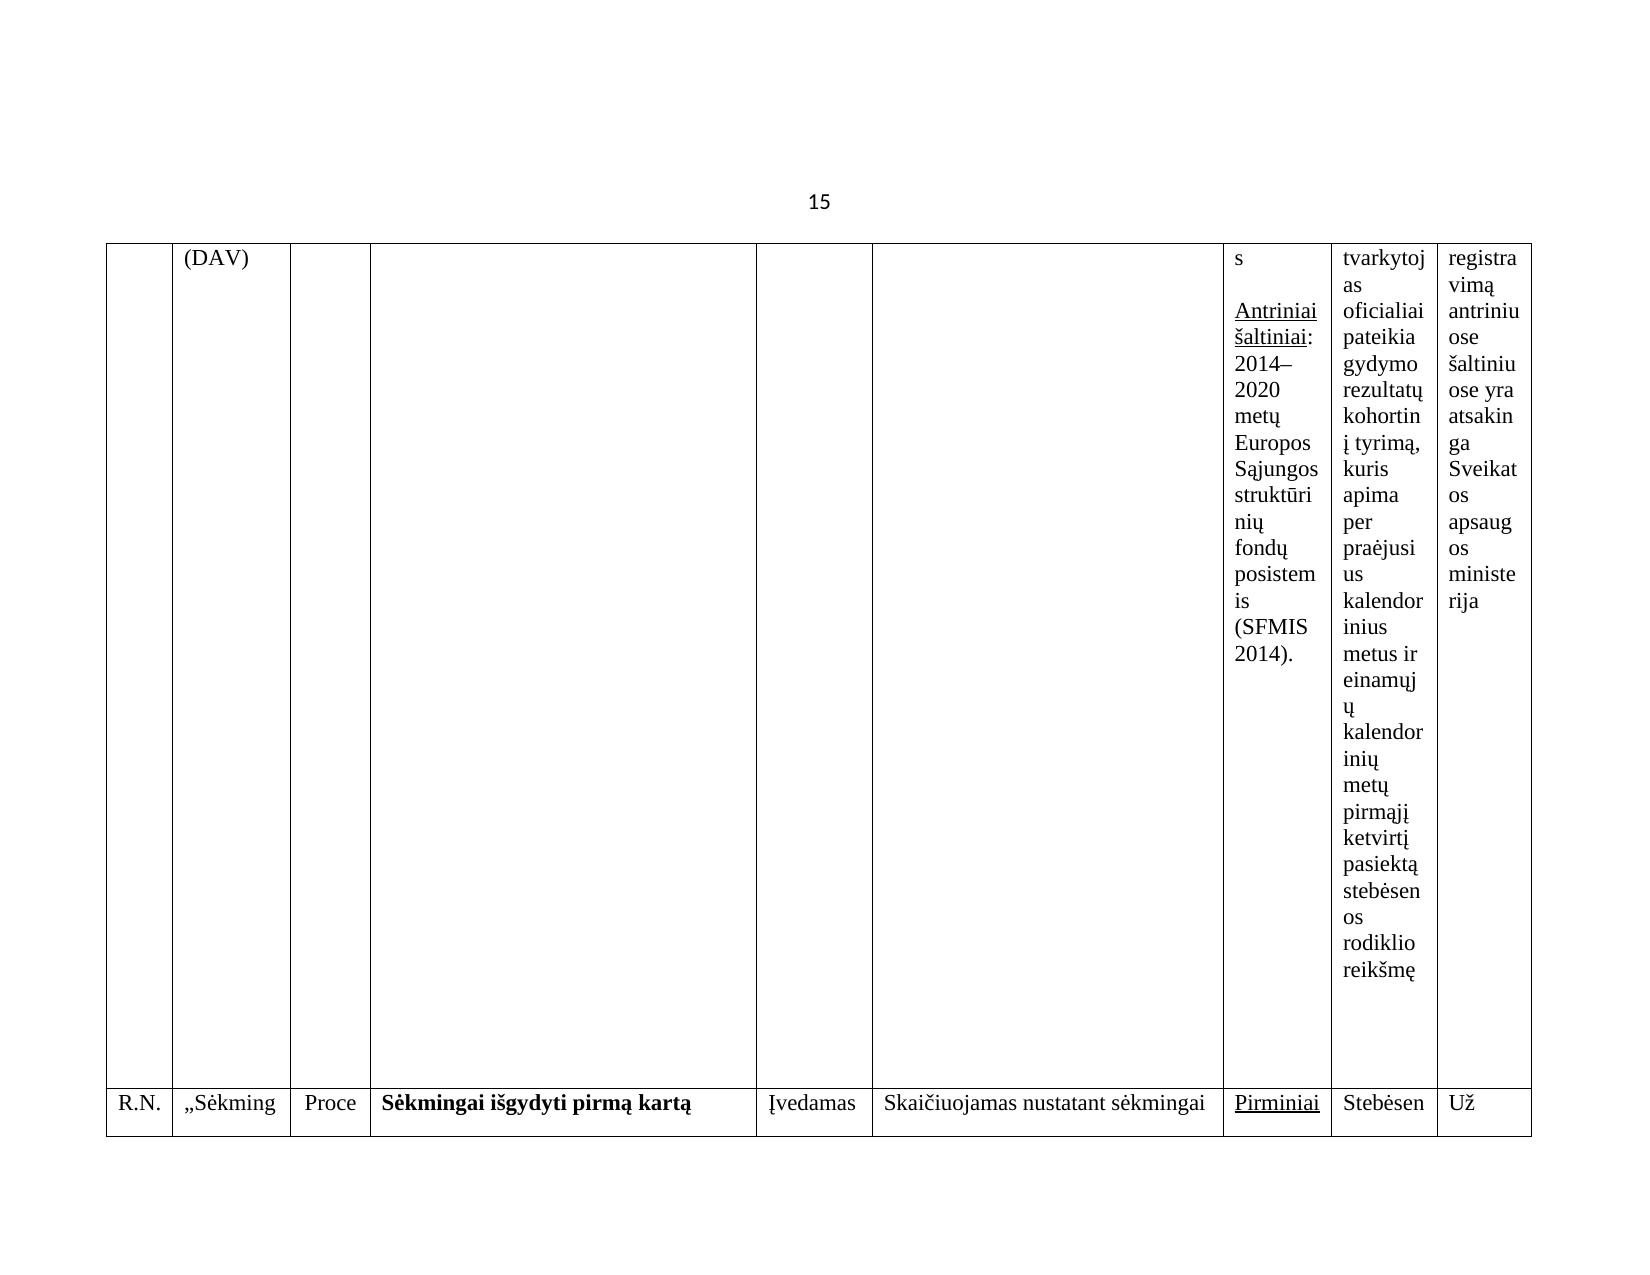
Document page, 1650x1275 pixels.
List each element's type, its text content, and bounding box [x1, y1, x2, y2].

table_cell [107, 244, 172, 1088]
table_cell Sėkmingai išgydyti pirmą kartą [371, 1089, 756, 1136]
table_cell [757, 244, 872, 1088]
table_cell [291, 244, 370, 1088]
table_cell registravimą antriniuose šaltiniuose yra atsakinga Sveikatos apsaugos ministerija [1438, 244, 1531, 1088]
table_cell tvarkytojas oficialiai pateikia gydymo rezultatų kohortinį tyrimą, kuris apima per praėjusius kalendorinius metus ir einamųjų kalendorinių metų pirmąjį ketvirtį pasiektą stebėsenos rodiklio reikšmę [1332, 244, 1437, 1088]
table_cell [371, 244, 756, 1088]
table_cell s Antriniai šaltiniai: 2014–2020 metų Europos Sąjungos struktūrinių fondų posistemis (SFMIS 2014). [1224, 244, 1331, 1088]
table_cell Stebėsen [1332, 1089, 1437, 1136]
table_cell Už [1438, 1089, 1531, 1136]
table_cell [873, 244, 1223, 1088]
table_cell R.N. [107, 1089, 172, 1136]
table_cell Skaičiuojamas nustatant sėkmingai [873, 1089, 1223, 1136]
table_cell (DAV) [173, 244, 290, 1088]
table_cell Įvedamas [757, 1089, 872, 1136]
table_cell „Sėkming [173, 1089, 290, 1136]
table_cell Proce [291, 1089, 370, 1136]
table_cell Pirminiai [1224, 1089, 1331, 1136]
